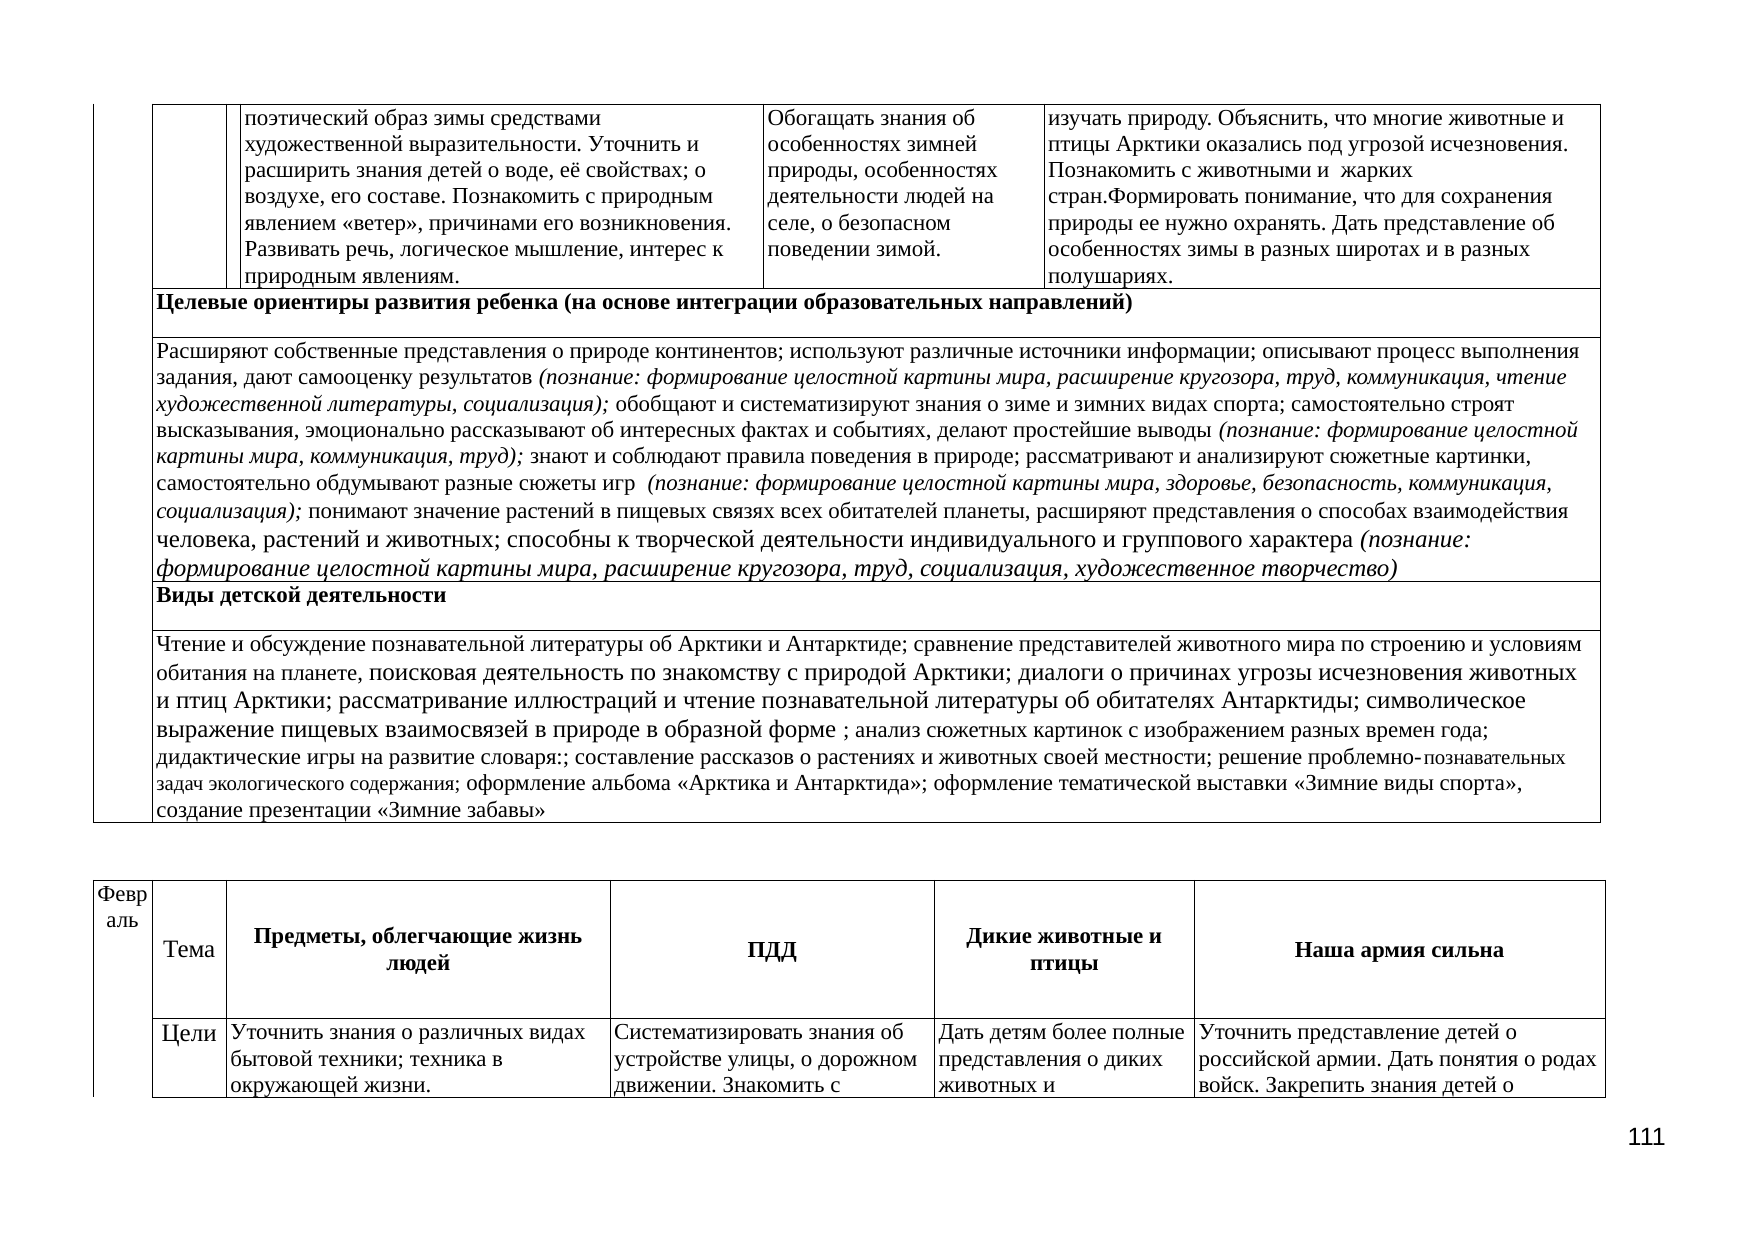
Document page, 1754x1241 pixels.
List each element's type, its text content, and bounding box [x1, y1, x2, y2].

table_cell Дать детям более полные представления о диких животных и [935, 1019, 1194, 1097]
table_cell Цели [153, 1019, 226, 1097]
table_header Наша армия сильна [1195, 881, 1605, 1018]
table_header Тема [153, 881, 226, 1018]
table_cell Обогащать знания об особенностях зимней природы, особенностях деятельности людей на селе, о безопасном поведении зимой. [764, 105, 1044, 288]
table_cell [94, 104, 152, 288]
table_cell Виды детской деятельности [153, 582, 1600, 630]
table_header Февраль [94, 881, 152, 1018]
table_cell изучать природу. Объяснить, что многие животные и птицы Арктики оказались под угрозой исчезновения. Познакомить с животными и жарких стран.Формировать понимание, что для сохранения природы ее нужно охранять. Дать представление об особенностях зимы в разных широтах и в разных полушариях. [1045, 105, 1600, 288]
table_cell Уточнить представление детей о российской армии. Дать понятия о родах войск. Закрепить знания детей о [1195, 1019, 1605, 1097]
table_header ПДД [611, 881, 934, 1018]
table_cell [94, 288, 152, 337]
table_cell [94, 630, 152, 822]
table_cell Систематизировать знания об устройстве улицы, о дорожном движении. Знакомить с [611, 1019, 934, 1097]
table_cell [94, 581, 152, 630]
table_header Предметы, облегчающие жизнь людей [227, 881, 610, 1018]
table_cell Чтение и обсуждение познавательной литературы об Арктики и Антарктиде; сравнение представителей животного мира по строению и условиям обитания на планете, поисковая деятельность по знакомству с природой Арктики; диалоги о причинах угрозы исчезновения животных и птиц Арктики; рассматривание иллюстраций и чтение познавательной литературы об обитателях Антарктиды; символическое выражение пищевых взаимосвязей в природе в образной форме ; анализ сюжетных картинок с изображением разных времен года; дидактические игры на развитие словаря:; составление рассказов о растениях и животных своей местности; решение проблемно-познавательных задач экологического содержания; оформление альбома «Арктика и Антарктида»; оформление тематической выставки «Зимние виды спорта», создание презентации «Зимние забавы» [153, 631, 1600, 822]
table_cell [153, 105, 226, 288]
table_cell [94, 337, 152, 581]
table_cell [94, 1018, 152, 1097]
table_cell Целевые ориентиры развития ребенка (на основе интеграции образовательных направлений) [153, 289, 1600, 337]
table_cell Расширяют собственные представления о природе континентов; используют различные источники информации; описывают процесс выполнения задания, дают самооценку результатов (познание: формирование целостной картины мира, расширение кругозора, труд, коммуникация, чтение художественной литературы, социализация); обобщают и систематизируют знания о зиме и зимних видах спорта; самостоятельно строят высказывания, эмоционально рассказывают об интересных фактах и событиях, делают простейшие выводы (познание: формирование целостной картины мира, коммуникация, труд); знают и соблюдают правила поведения в природе; рассматривают и анализируют сюжетные картинки, самостоятельно обдумывают разные сюжеты игр (познание: формирование целостной картины мира, здоровье, безопасность, коммуникация, социализация); понимают значение растений в пищевых связях всех обитателей планеты, расширяют представления о способах взаимодействия человека, растений и животных; способны к творческой деятельности индивидуального и группового характера (познание: формирование целостной картины мира, расширение кругозора, труд, социализация, художественное творчество) [153, 338, 1600, 581]
table_cell [227, 105, 240, 288]
table_header Дикие животные и птицы [935, 881, 1194, 1018]
table_cell Уточнить знания о различных видах бытовой техники; техника в окружающей жизни. [227, 1019, 610, 1097]
table_cell поэтический образ зимы средствами художественной выразительности. Уточнить и расширить знания детей о воде, её свойствах; о воздухе, его составе. Познакомить с природным явлением «ветер», причинами его возникновения. Развивать речь, логическое мышление, интерес к природным явлениям. [241, 105, 763, 288]
